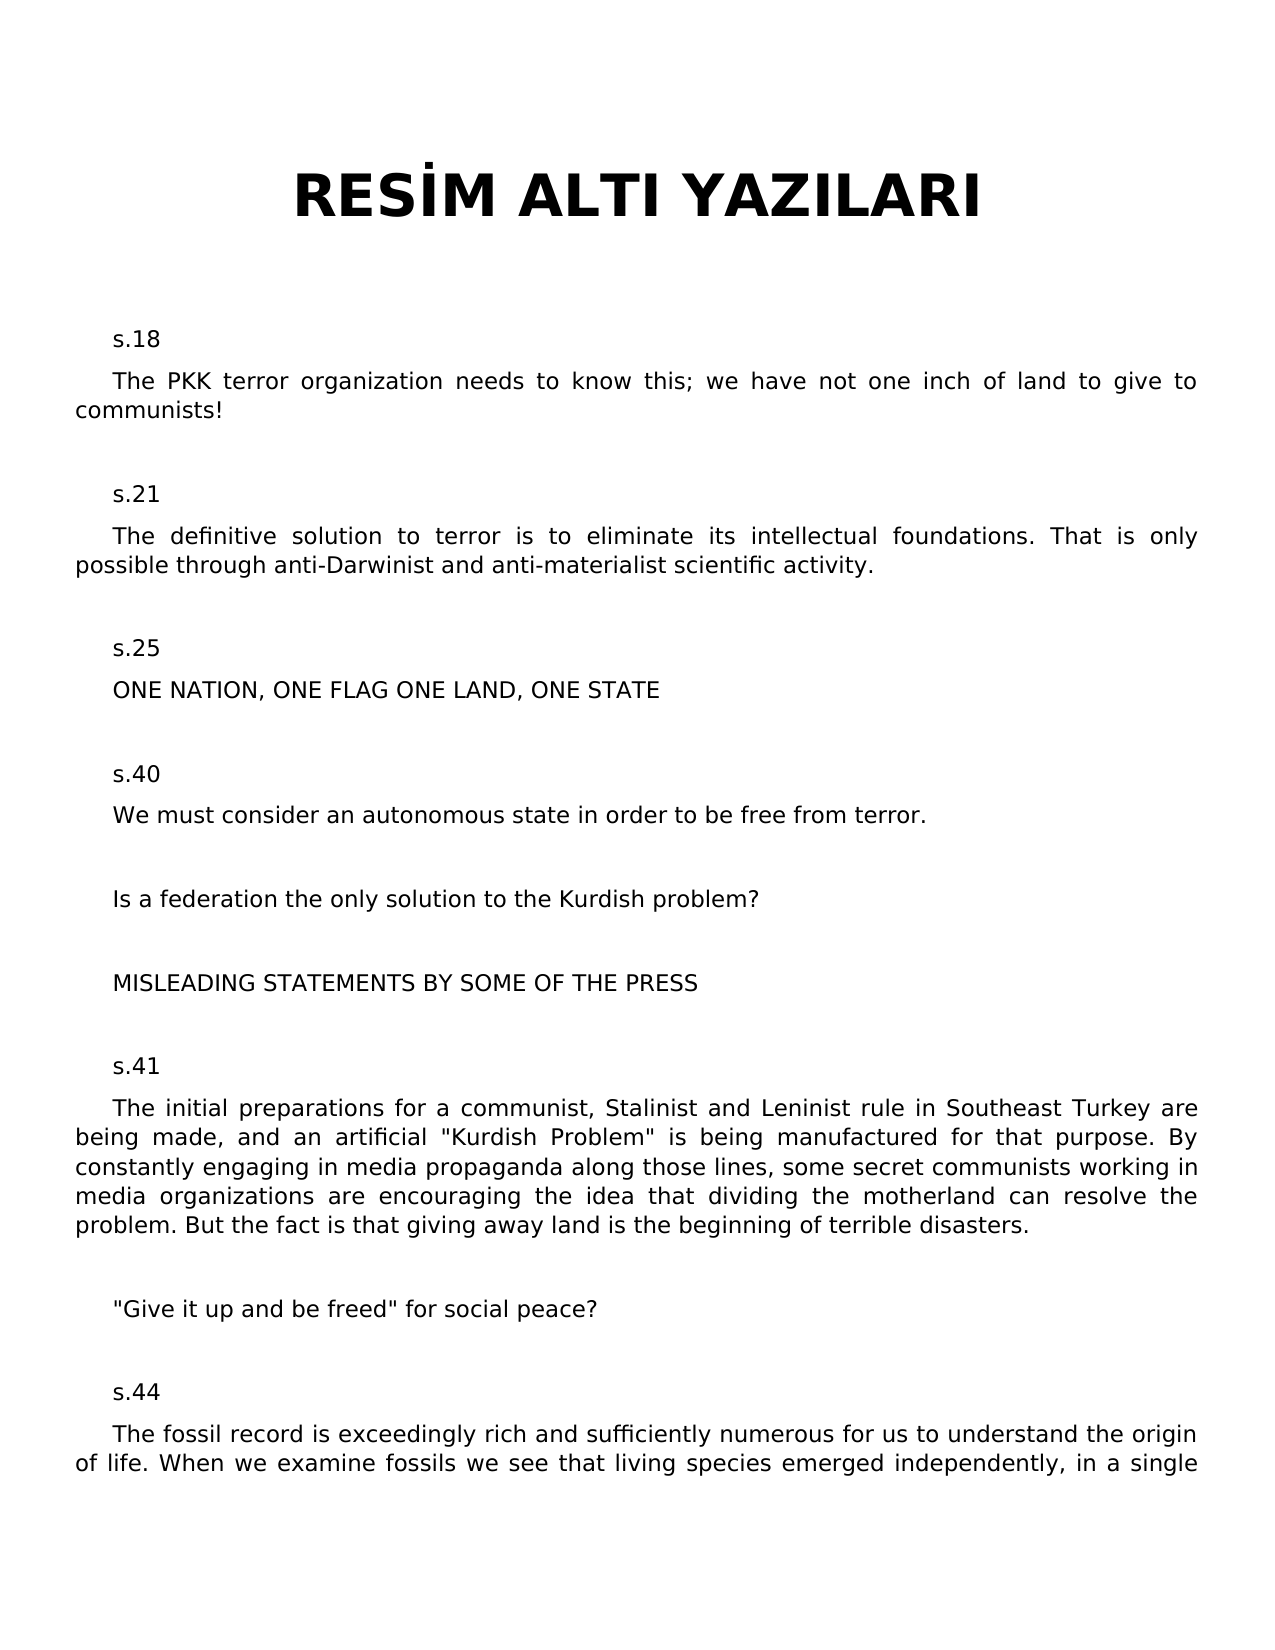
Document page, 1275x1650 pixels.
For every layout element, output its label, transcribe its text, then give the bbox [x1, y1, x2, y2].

subtitle RESİM ALTI YAZILARI [75, 162, 1200, 230]
text s.18 [75, 326, 1200, 353]
text The PKK terror organization needs to know this; we have not one inch of land to give to communists! [75, 368, 1200, 424]
text s.40 [75, 761, 1200, 788]
text s.25 [75, 636, 1200, 662]
text The definitive solution to terror is to eliminate its intellectual foundations. That is only possible through anti-Darwinist and anti-materialist scientific activity. [75, 523, 1200, 579]
text MISLEADING STATEMENTS BY SOME OF THE PRESS [75, 970, 1200, 996]
text We must consider an autonomous state in order to be free from terror. [75, 803, 1200, 829]
text "Give it up and be freed" for social peace? [75, 1296, 1200, 1322]
text s.41 [75, 1053, 1200, 1080]
text The fossil record is exceedingly rich and sufficiently numerous for us to understand the origin of life. When we examine fossils we see that living species emerged independently, in a single [75, 1421, 1200, 1477]
text The initial preparations for a communist, Stalinist and Leninist rule in Southeast Turkey are being made, and an artificial "Kurdish Problem" is being manufactured for that purpose. By constantly engaging in media propaganda along those lines, some secret communists working in media organizations are encouraging the idea that dividing the motherland can resolve the problem. But the fact is that giving away land is the beginning of terrible disasters. [75, 1095, 1200, 1239]
text Is a federation the only solution to the Kurdish problem? [75, 886, 1200, 913]
text s.21 [75, 481, 1200, 508]
text s.44 [75, 1379, 1200, 1406]
text ONE NATION, ONE FLAG ONE LAND, ONE STATE [75, 677, 1200, 704]
